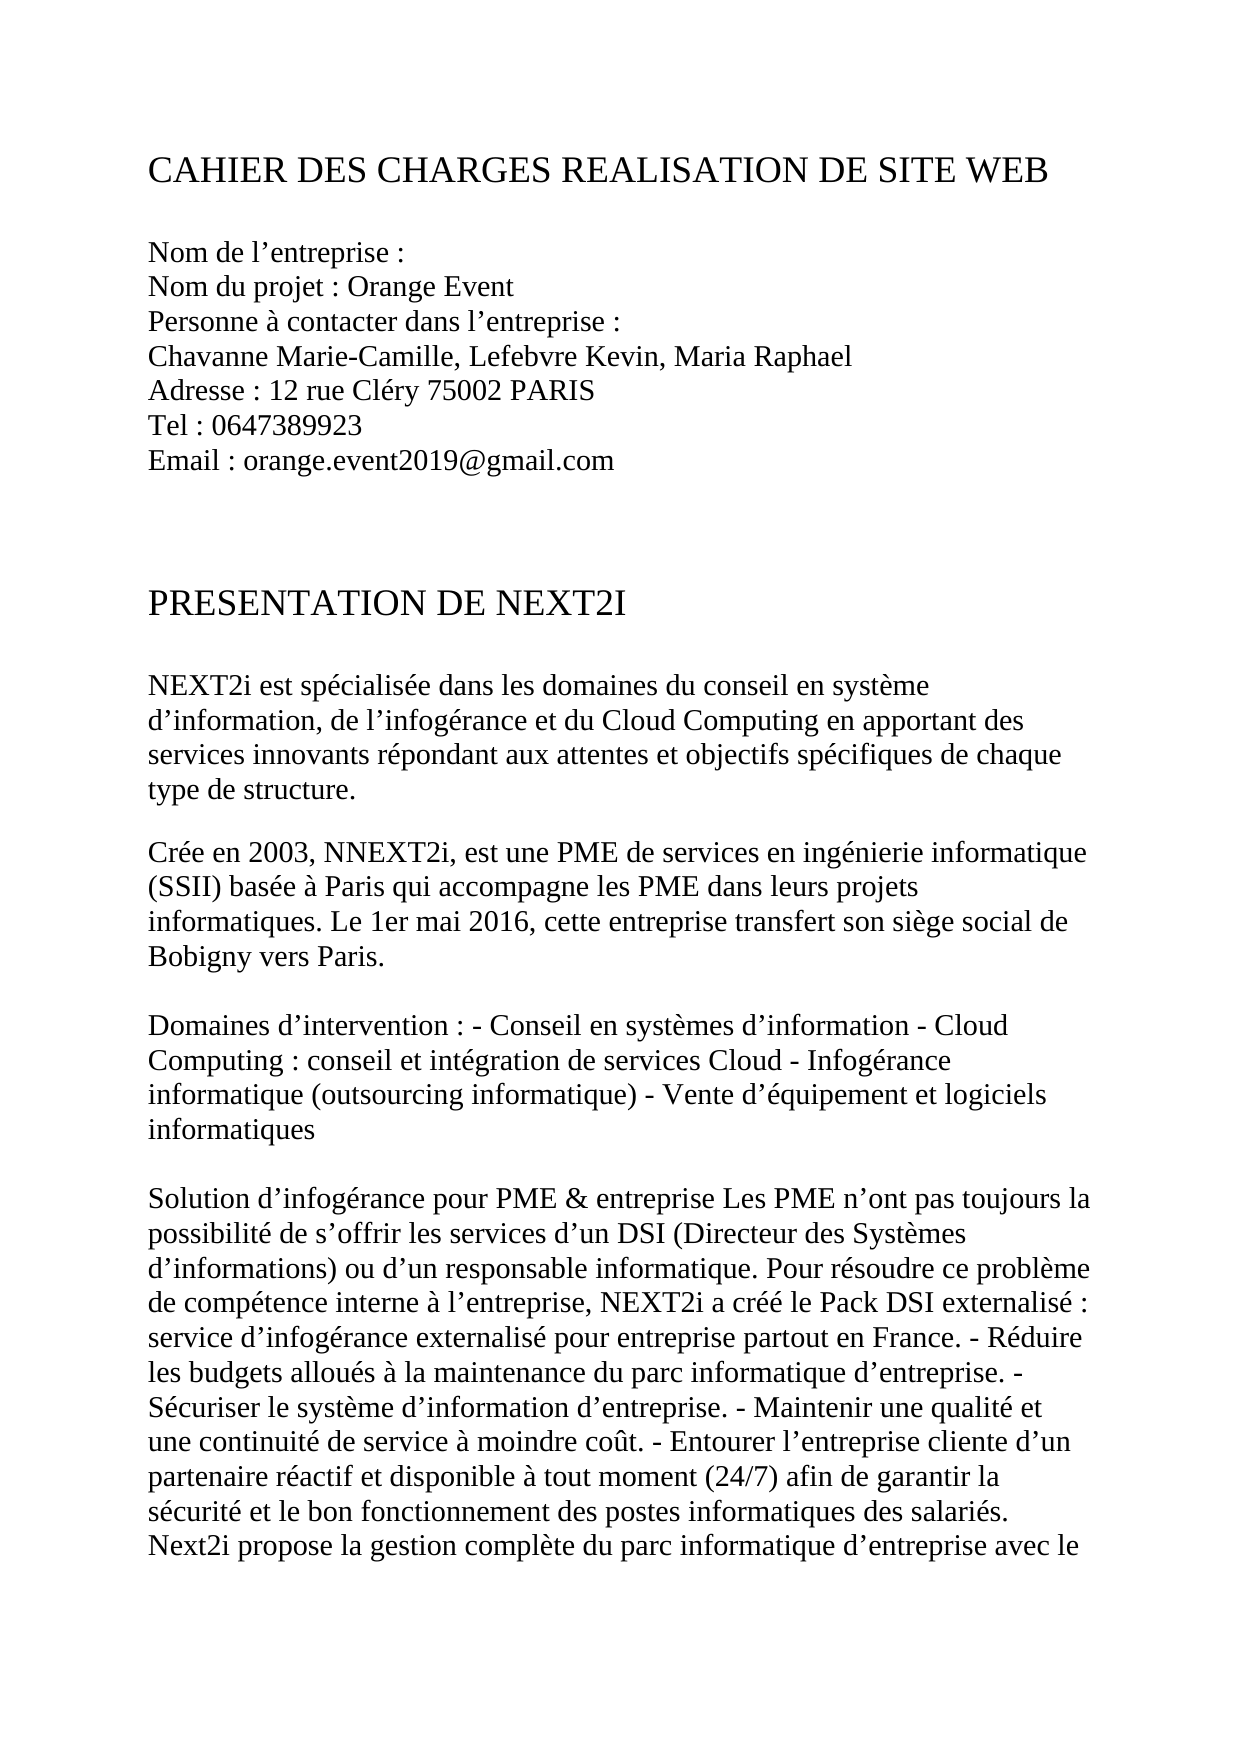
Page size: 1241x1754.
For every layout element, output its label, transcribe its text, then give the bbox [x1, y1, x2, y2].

text Adresse : 12 rue Cléry 75002 PARIS [148, 373, 1093, 407]
text Nom du projet : Orange Event [148, 268, 1093, 303]
text Crée en 2003, NNEXT2i, est une PME de services en ingénierie informatique (SSII) basée à Paris qui accompagne les PME dans leurs projets informatiques. Le 1er mai 2016, cette entreprise transfert son siège social de Bobigny vers Paris. [148, 834, 1093, 972]
text CAHIER DES CHARGES REALISATION DE SITE WEB [148, 148, 1093, 191]
text Solution d’infogérance pour PME & entreprise Les PME n’ont pas toujours la possibilité de s’offrir les services d’un DSI (Directeur des Systèmes d’informations) ou d’un responsable informatique. Pour résoudre ce problème de compétence interne à l’entreprise, NEXT2i a créé le Pack DSI externalisé : service d’infogérance externalisé pour entreprise partout en France. - Réduire les budgets alloués à la maintenance du parc informatique d’entreprise. - Sécuriser le système d’information d’entreprise. - Maintenir une qualité et une continuité de service à moindre coût. - Entourer l’entreprise cliente d’un partenaire réactif et disponible à tout moment (24/7) afin de garantir la sécurité et le bon fonctionnement des postes informatiques des salariés. Next2i propose la gestion complète du parc informatique d’entreprise avec le [148, 1181, 1093, 1562]
text Tel : 0647389923 [148, 407, 1093, 442]
text Domaines d’intervention : - Conseil en systèmes d’information - Cloud Computing : conseil et intégration de services Cloud - Infogérance informatique (outsourcing informatique) - Vente d’équipement et logiciels informatiques [148, 1007, 1093, 1146]
text Nom de l’entreprise : [148, 234, 1093, 268]
text Personne à contacter dans l’entreprise : [148, 303, 1093, 338]
text Email : orange.event2019@gmail.com [148, 442, 1093, 477]
text NEXT2i est spécialisée dans les domaines du conseil en système d’information, de l’infogérance et du Cloud Computing en apportant des services innovants répondant aux attentes et objectifs spécifiques de chaque type de structure. [148, 667, 1093, 806]
text Chavanne Marie-Camille, Lefebvre Kevin, Maria Raphael [148, 338, 1093, 373]
text PRESENTATION DE NEXT2I [148, 581, 1093, 624]
